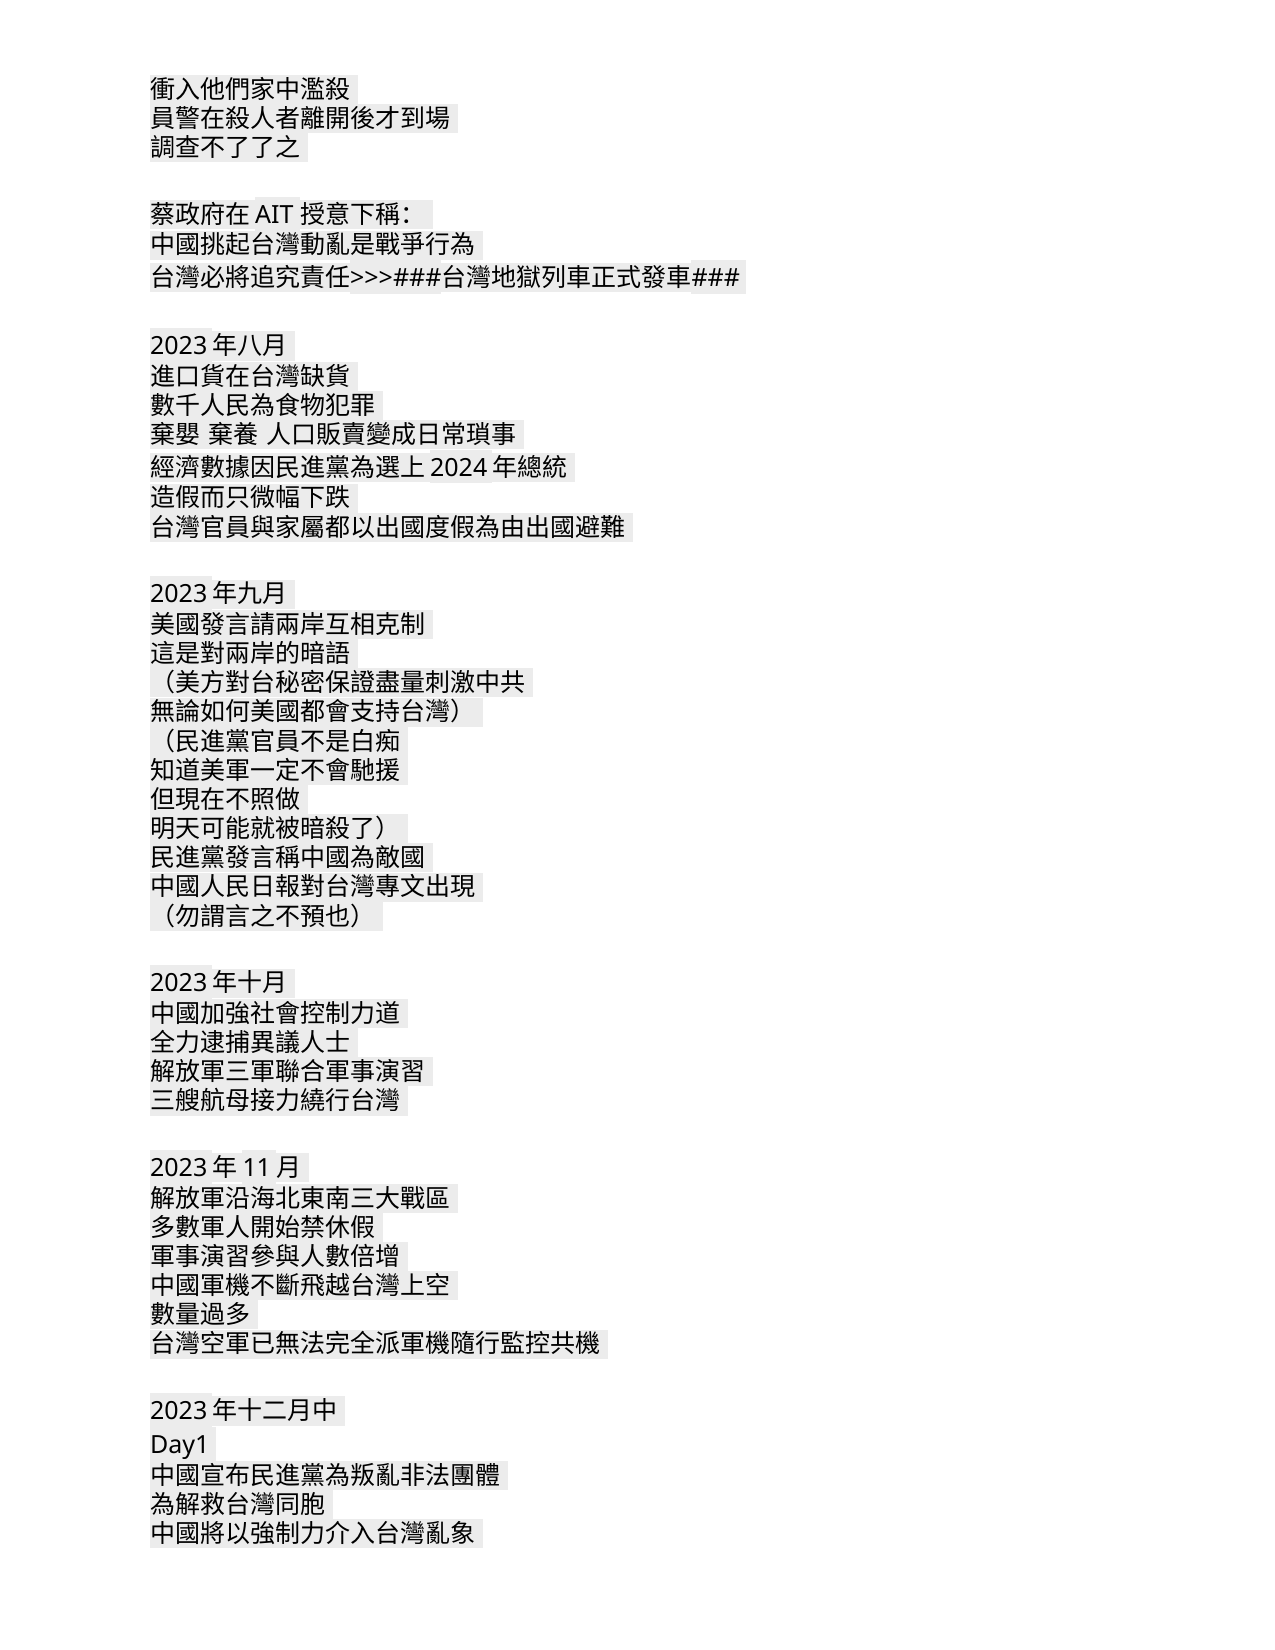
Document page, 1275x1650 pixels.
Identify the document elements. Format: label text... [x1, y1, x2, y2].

text 衝入他們家中濫殺 員警在殺人者離開後才到場 調查不了了之 蔡政府在AIT 授意下稱： 中國挑起台灣動亂是戰爭行為 台灣必將追究責任>>>###台灣地獄列車正式發車### 2023年八月 進口貨在台灣缺貨 數千人民為食物犯罪 棄嬰 棄養 人口販賣變成日常瑣事 經濟數據因民進黨為選上2024年總統 造假而只微幅下跌 台灣官員與家屬都以出國度假為由出國避難 2023年九月 美國發言請兩岸互相克制 這是對兩岸的暗語 （美方對台秘密保證盡量刺激中共 無論如何美國都會支持台灣） （民進黨官員不是白痴 知道美軍一定不會馳援 但現在不照做 明天可能就被暗殺了） 民進黨發言稱中國為敵國 中國人民日報對台灣專文出現 （勿謂言之不預也） 2023年十月 中國加強社會控制力道 全力逮捕異議人士 解放軍三軍聯合軍事演習 三艘航母接力繞行台灣 2023年11月 解放軍沿海北東南三大戰區 多數軍人開始禁休假 軍事演習參與人數倍增 中國軍機不斷飛越台灣上空 數量過多 台灣空軍已無法完全派軍機隨行監控共機 2023年十二月中 Day1 中國宣布民進黨為叛亂非法團體 為解救台灣同胞 中國將以強制力介入台灣亂象 [150, 75, 1125, 1548]
